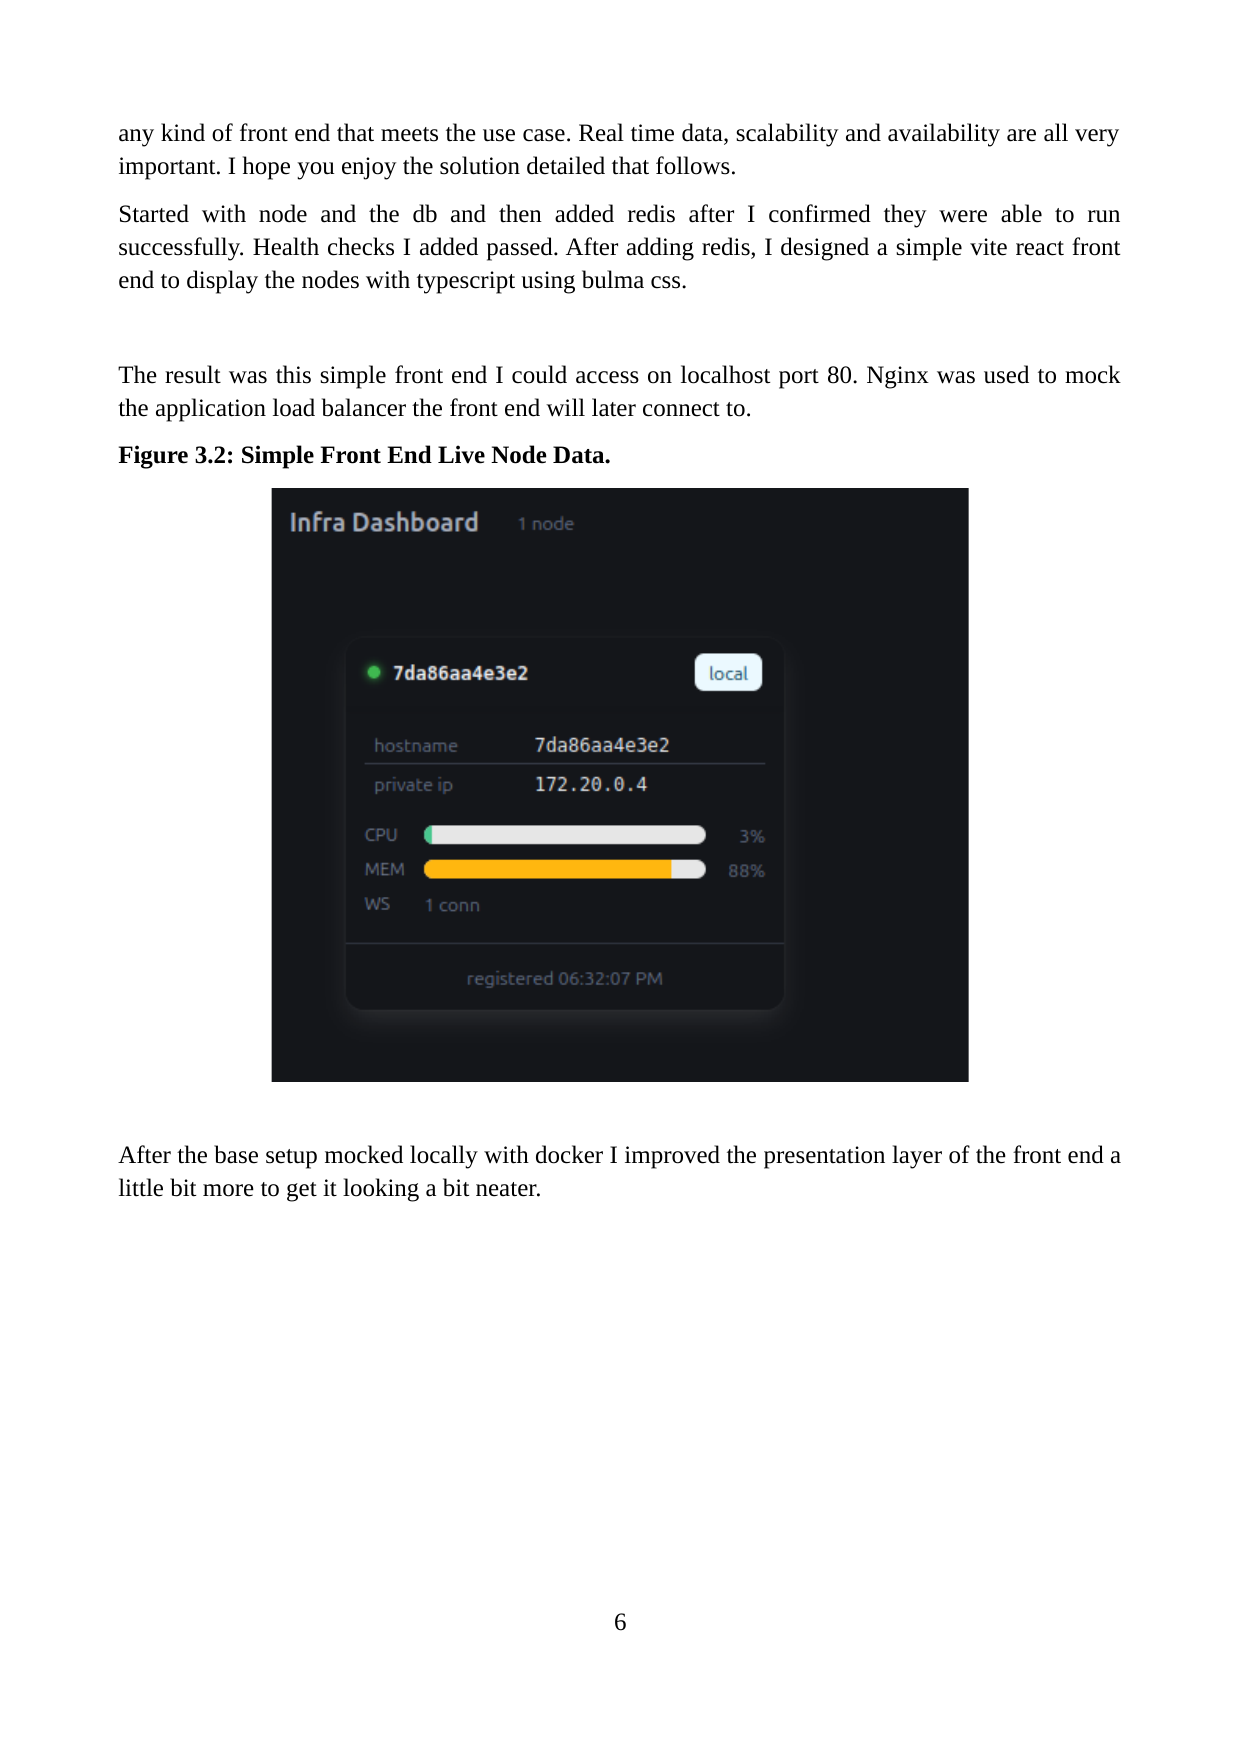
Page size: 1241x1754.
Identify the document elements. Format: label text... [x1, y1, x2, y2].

text The result was this simple front end I could access on localhost port 80. Nginx was used to mock the application load balancer the front end will later connect to. [118, 360, 1122, 422]
text Figure 3.2: Simple Front End Live Node Data. [118, 441, 1122, 469]
text any kind of front end that meets the use case. Real time data, scalability and availability are all very important. I hope you enjoy the solution detailed that follows. [118, 118, 1122, 180]
picture [271, 488, 969, 1082]
text After the base setup mocked locally with docker I improved the presentation layer of the front end a little bit more to get it looking a bit neater. [118, 1140, 1122, 1202]
text Started with node and the db and then added redis after I confirmed they were able to run successfully. Health checks I added passed. After adding redis, I designed a simple vite react front end to display the nodes with typescript using bulma css. [118, 199, 1122, 293]
